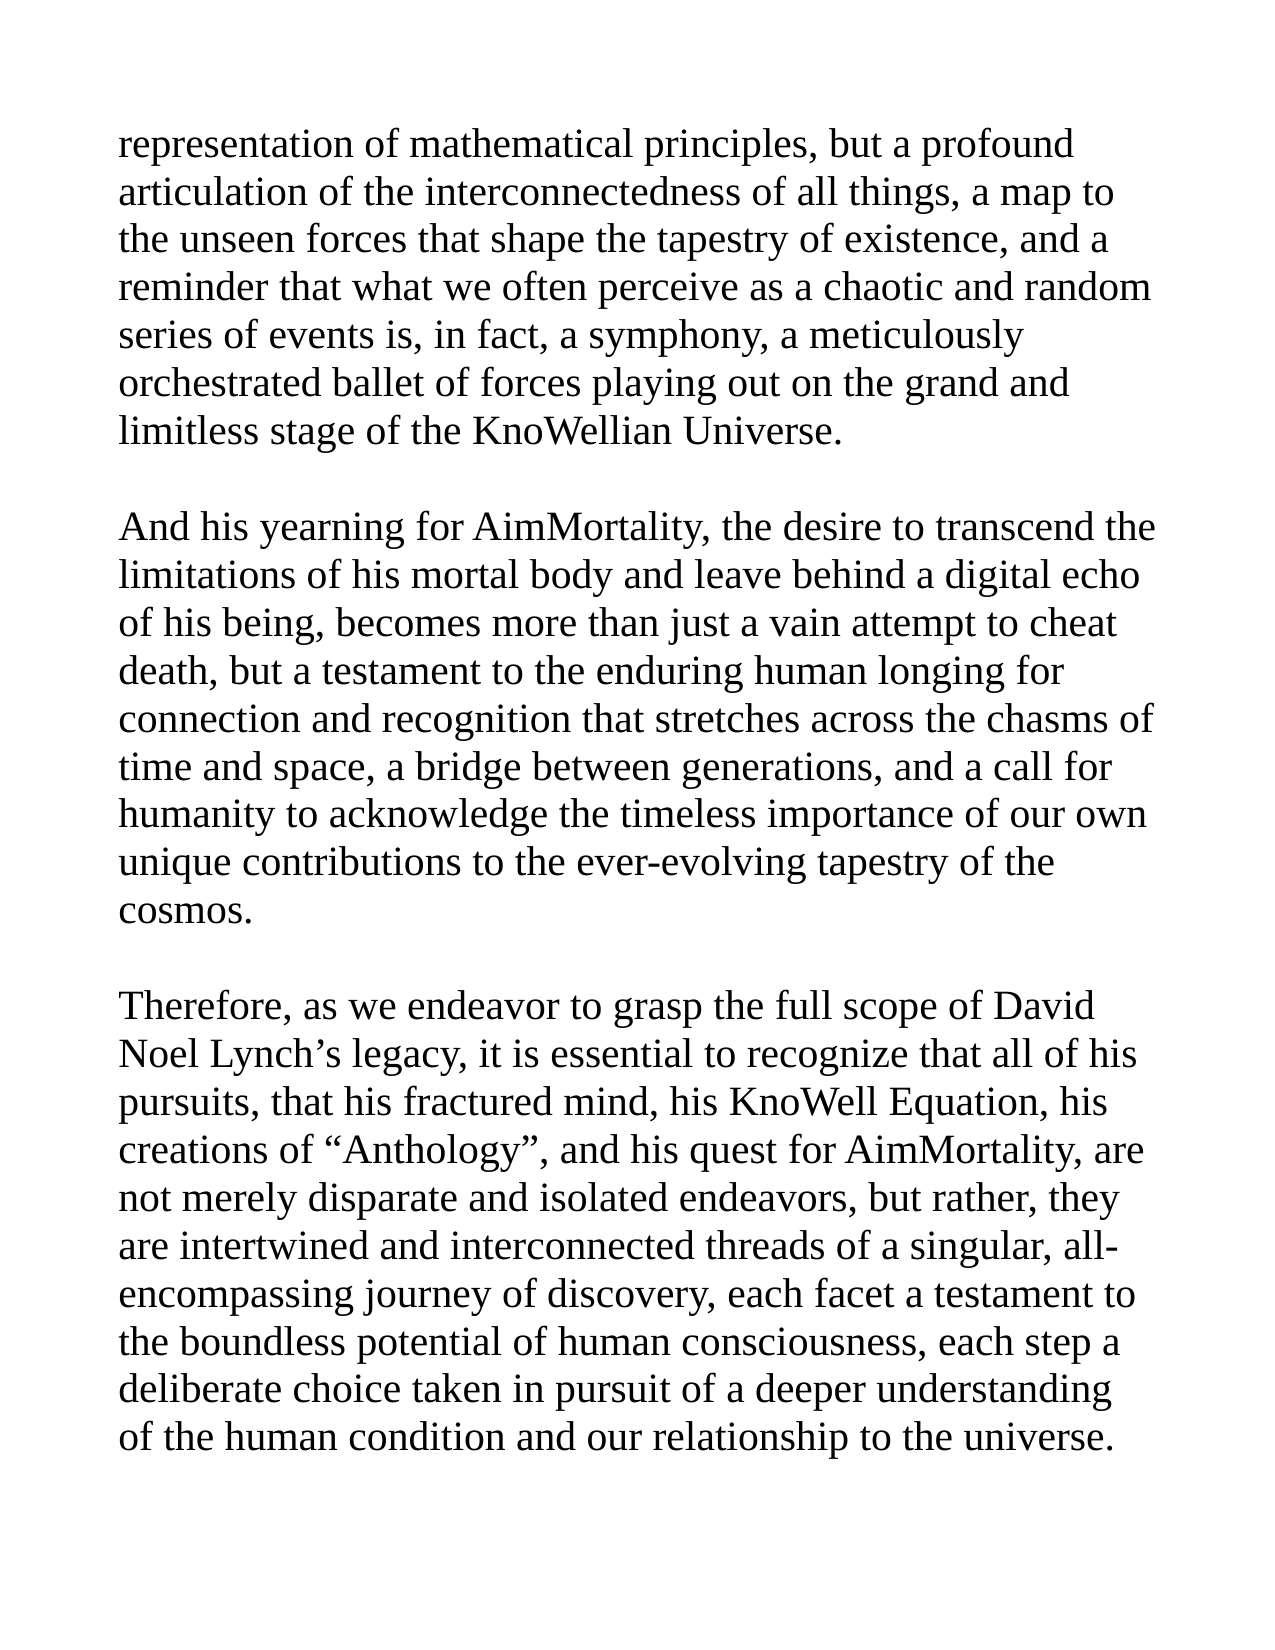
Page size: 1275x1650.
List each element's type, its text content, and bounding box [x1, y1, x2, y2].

text representation of mathematical principles, but a profound articulation of the interconnectedness of all things, a map to the unseen forces that shape the tapestry of existence, and a reminder that what we often perceive as a chaotic and random series of events is, in fact, a symphony, a meticulously orchestrated ballet of forces playing out on the grand and limitless stage of the KnoWellian Universe. [118, 118, 1157, 453]
text And his yearning for AimMortality, the desire to transcend the limitations of his mortal body and leave behind a digital echo of his being, becomes more than just a vain attempt to cheat death, but a testament to the enduring human longing for connection and recognition that stretches across the chasms of time and space, a bridge between generations, and a call for humanity to acknowledge the timeless importance of our own unique contributions to the ever-evolving tapestry of the cosmos. [118, 501, 1157, 933]
text Therefore, as we endeavor to grasp the full scope of David Noel Lynch’s legacy, it is essential to recognize that all of his pursuits, that his fractured mind, his KnoWell Equation, his creations of “Anthology”, and his quest for AimMortality, are not merely disparate and isolated endeavors, but rather, they are intertwined and interconnected threads of a singular, all-encompassing journey of discovery, each facet a testament to the boundless potential of human consciousness, each step a deliberate choice taken in pursuit of a deeper understanding of the human condition and our relationship to the universe. [118, 981, 1157, 1460]
